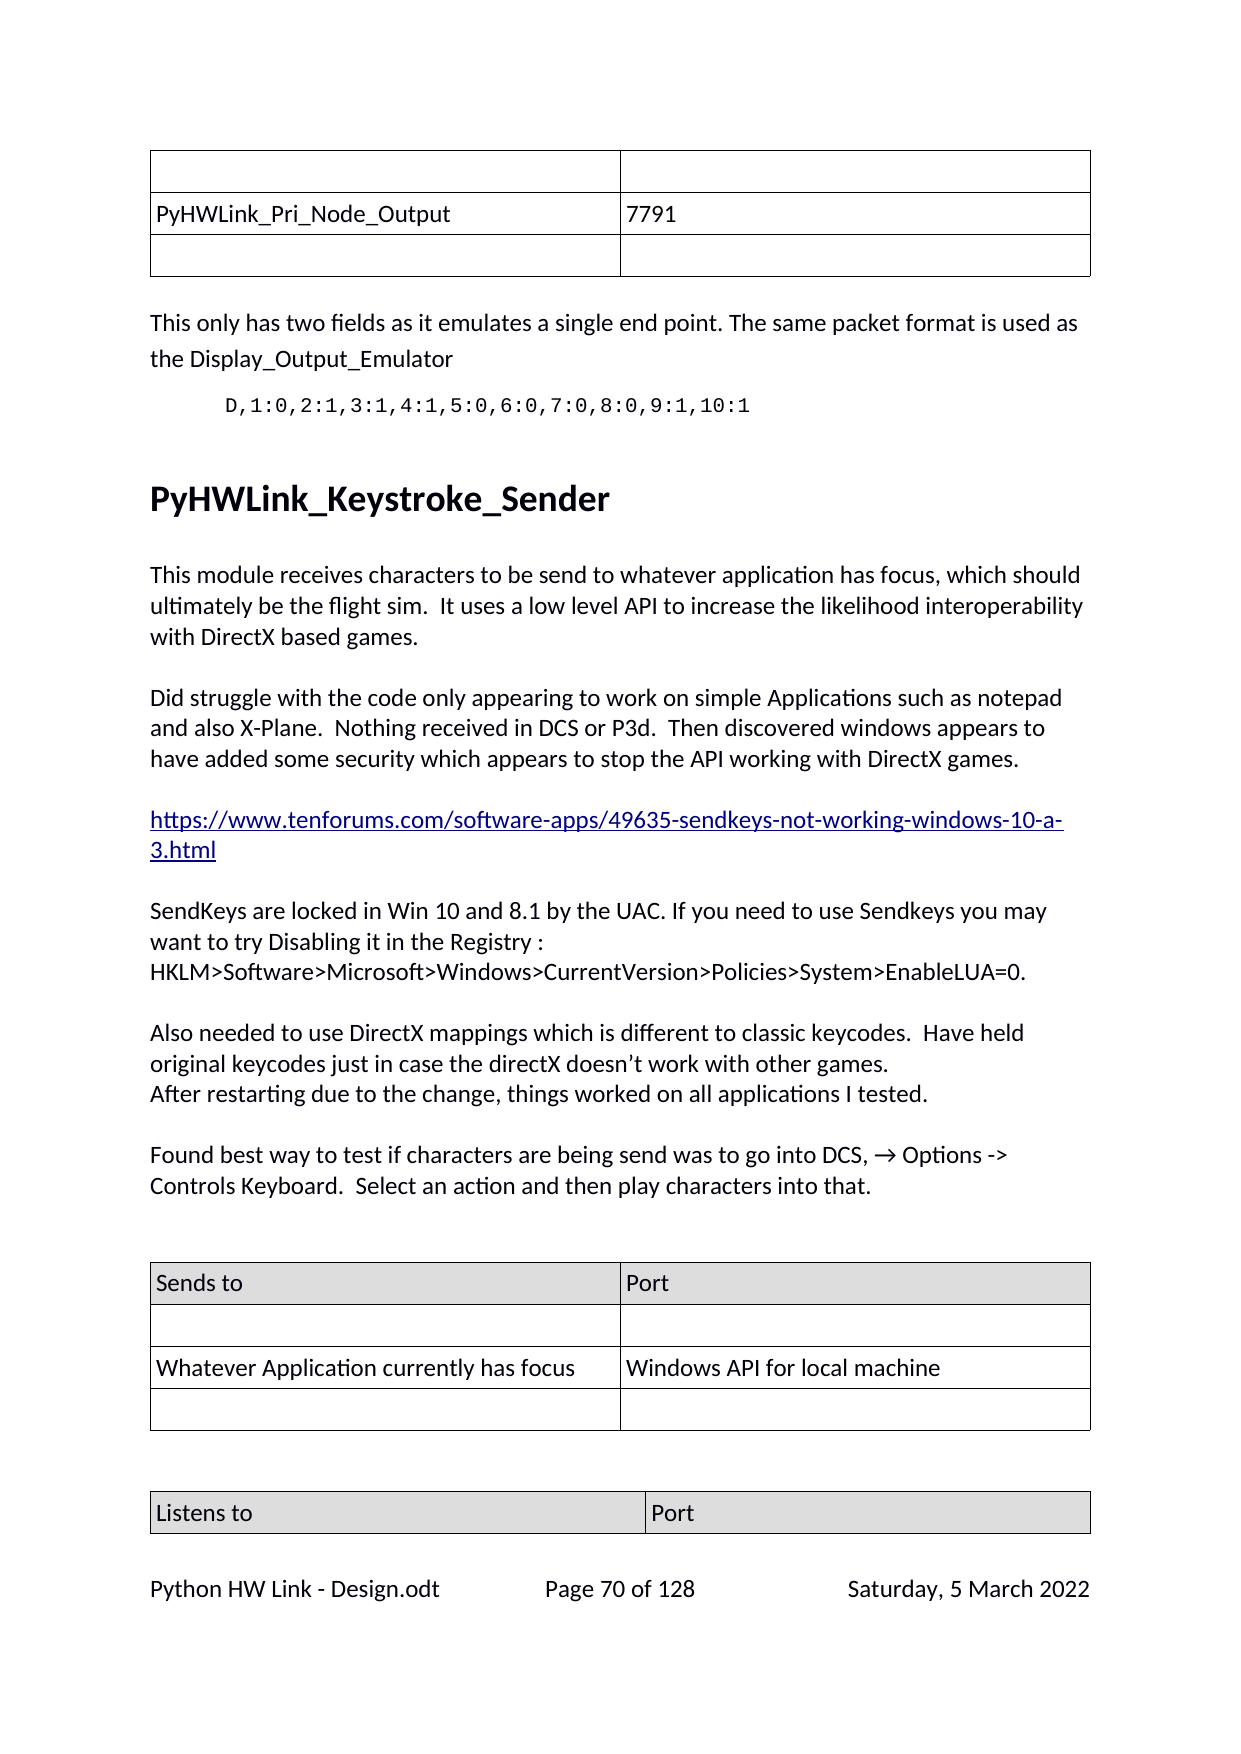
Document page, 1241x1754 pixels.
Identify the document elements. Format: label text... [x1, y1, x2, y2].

table_cell [621, 1305, 1090, 1346]
table_cell [151, 151, 620, 192]
table_header Port [646, 1492, 1090, 1533]
subtitle PyHWLink_Keystroke_Sender [150, 475, 1090, 521]
text SendKeys are locked in Win 10 and 8.1 by the UAC. If you need to use Sendkeys you may want to try Disabling it in the Registry : [150, 895, 1090, 956]
table_cell [621, 151, 1090, 192]
table_cell Windows API for local machine [621, 1347, 1090, 1388]
text https://www.tenforums.com/software-apps/49635-sendkeys-not-working-windows-10-a-3.html [150, 804, 1090, 865]
text D,1:0,2:1,3:1,4:1,5:0,6:0,7:0,8:0,9:1,10:1 [225, 394, 1090, 418]
table_header Port [621, 1263, 1090, 1304]
table_cell [621, 235, 1090, 276]
text Found best way to test if characters are being send was to go into DCS, → Options -> Controls Keyboard. Select an action and then play characters into that. [150, 1139, 1090, 1201]
text After restarting due to the change, things worked on all applications I tested. [150, 1078, 1090, 1109]
text Also needed to use DirectX mappings which is different to classic keycodes. Have held original keycodes just in case the directX doesn’t work with other games. [150, 1017, 1090, 1078]
text Did struggle with the code only appearing to work on simple Applications such as notepad and also X-Plane. Nothing received in DCS or P3d. Then discovered windows appears to have added some security which appears to stop the API working with DirectX games. [150, 682, 1090, 773]
table_cell [151, 1389, 620, 1430]
text HKLM>Software>Microsoft>Windows>CurrentVersion>Policies>System>EnableLUA=0. [150, 956, 1090, 987]
table_cell [621, 1389, 1090, 1430]
table_cell PyHWLink_Pri_Node_Output [151, 193, 620, 234]
table_header Listens to [151, 1492, 645, 1533]
table_cell 7791 [621, 193, 1090, 234]
table_cell Whatever Application currently has focus [151, 1347, 620, 1388]
text This only has two fields as it emulates a single end point. The same packet format is used as the Display_Output_Emulator [150, 307, 1090, 374]
table_header Sends to [151, 1263, 620, 1304]
table_cell [151, 1305, 620, 1346]
text This module receives characters to be send to whatever application has focus, which should ultimately be the flight sim. It uses a low level API to increase the likelihood interoperability with DirectX based games. [150, 560, 1090, 651]
table_cell [151, 235, 620, 276]
